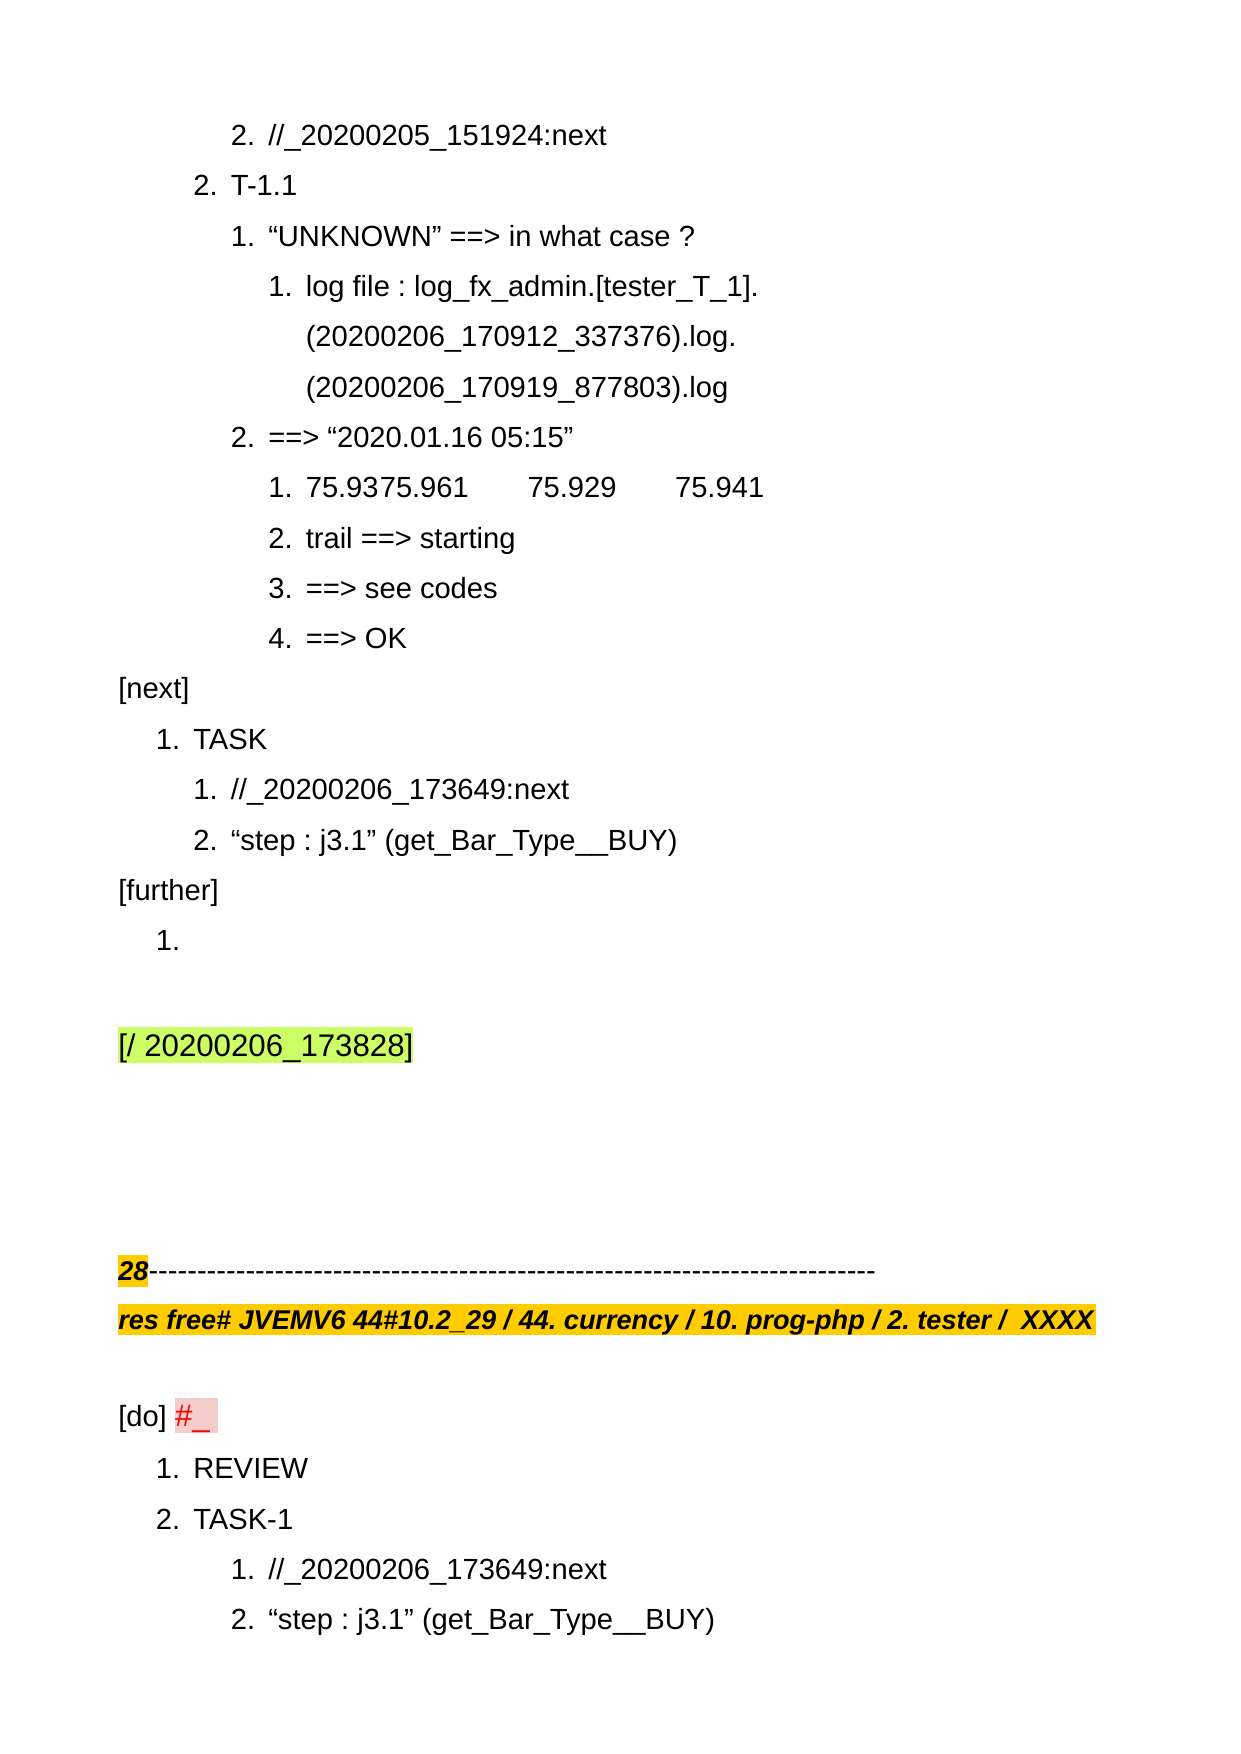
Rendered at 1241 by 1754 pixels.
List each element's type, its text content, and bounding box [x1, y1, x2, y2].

list log file : log_fx_admin.[tester_T_1].(20200206_170912_337376).log.(20200206_170919_877803).log [268, 269, 1122, 403]
text [next] [118, 672, 1122, 705]
text res free# JVEMV6 44#10.2_29 / 44. currency / 10. prog-php / 2. tester / XXXX [118, 1304, 1122, 1335]
list TASK [156, 722, 1122, 755]
list T-1.1 [193, 168, 1122, 202]
list “step : j3.1” (get_Bar_Type__BUY) [193, 822, 1122, 856]
list ==> see codes [268, 571, 1122, 604]
list trail ==> starting [268, 521, 1122, 554]
list ==> “2020.01.16 05:15” [231, 420, 1122, 453]
list //_20200205_151924:next [231, 118, 1122, 152]
list TASK-1 [156, 1502, 1122, 1535]
text [/ 20200206_173828] [118, 973, 1122, 1063]
text [further] [118, 873, 1122, 906]
list ==> OK [268, 621, 1122, 655]
text 28--------------------------------------------------------------------------- [118, 1253, 1122, 1287]
list //_20200206_173649:next [193, 772, 1122, 806]
list “UNKNOWN” ==> in what case ? [231, 219, 1122, 252]
text [do] #_ [118, 1397, 1122, 1433]
list 75.93 75.961 75.929 75.941 [268, 470, 1122, 504]
list “step : j3.1” (get_Bar_Type__BUY) [231, 1602, 1122, 1636]
list //_20200206_173649:next [231, 1552, 1122, 1586]
list REVIEW [156, 1451, 1122, 1485]
